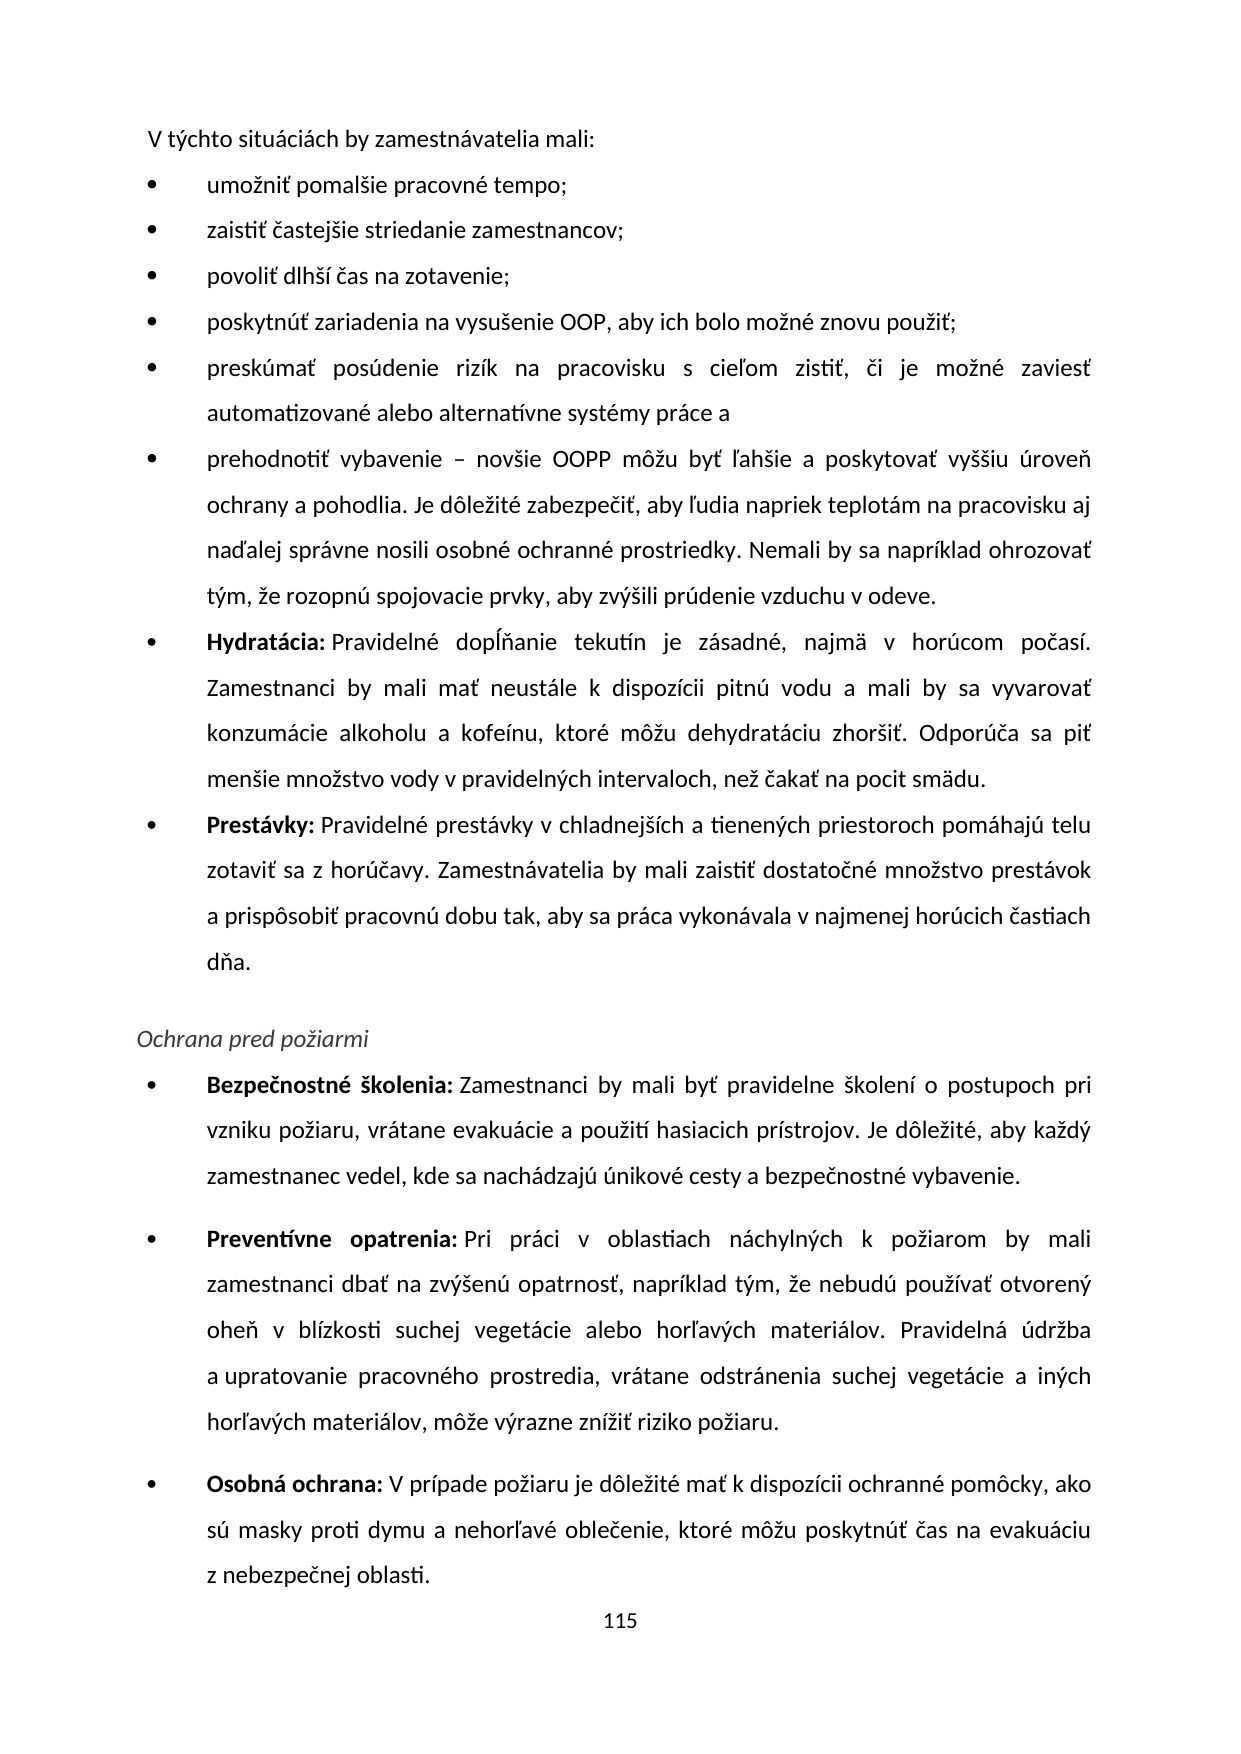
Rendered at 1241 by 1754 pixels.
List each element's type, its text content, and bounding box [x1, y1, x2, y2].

list Prestávky: Pravidelné prestávky v chladnejších a tienených priestoroch pomáhajú telu zotaviť sa z horúčavy. Zamestnávatelia by mali zaistiť dostatočné množstvo prestávok a prispôsobiť pracovnú dobu tak, aby sa práca vykonávala v najmenej horúcich častiach dňa. [148, 809, 1093, 977]
text Ochrana pred požiarmi [136, 1023, 1093, 1054]
list povoliť dlhší čas na zotavenie; [148, 260, 1093, 291]
list zaistiť častejšie striedanie zamestnancov; [148, 214, 1093, 245]
list poskytnúť zariadenia na vysušenie OOP, aby ich bolo možné znovu použiť; [148, 306, 1093, 336]
list preskúmať posúdenie rizík na pracovisku s cieľom zistiť, či je možné zaviesť automatizované alebo alternatívne systémy práce a [148, 352, 1093, 428]
list Hydratácia: Pravidelné dopĺňanie tekutín je zásadné, najmä v horúcom počasí. Zamestnanci by mali mať neustále k dispozícii pitnú vodu a mali by sa vyvarovať konzumácie alkoholu a kofeínu, ktoré môžu dehydratáciu zhoršiť. Odporúča sa piť menšie množstvo vody v pravidelných intervaloch, než čakať na pocit smädu. [148, 626, 1093, 794]
text V týchto situáciách by zamestnávatelia mali: [148, 123, 1093, 153]
list Preventívne opatrenia: Pri práci v oblastiach náchylných k požiarom by mali zamestnanci dbať na zvýšenú opatrnosť, napríklad tým, že nebudú používať otvorený oheň v blízkosti suchej vegetácie alebo horľavých materiálov. Pravidelná údržba a upratovanie pracovného prostredia, vrátane odstránenia suchej vegetácie a iných horľavých materiálov, môže výrazne znížiť riziko požiaru. [148, 1223, 1093, 1436]
list Osobná ochrana: V prípade požiaru je dôležité mať k dispozícii ochranné pomôcky, ako sú masky proti dymu a nehorľavé oblečenie, ktoré môžu poskytnúť čas na evakuáciu z nebezpečnej oblasti. [148, 1468, 1093, 1590]
list prehodnotiť vybavenie – novšie OOPP môžu byť ľahšie a poskytovať vyššiu úroveň ochrany a pohodlia. Je dôležité zabezpečiť, aby ľudia napriek teplotám na pracovisku aj naďalej správne nosili osobné ochranné prostriedky. Nemali by sa napríklad ohrozovať tým, že rozopnú spojovacie prvky, aby zvýšili prúdenie vzduchu v odeve. [148, 443, 1093, 611]
list umožniť pomalšie pracovné tempo; [148, 169, 1093, 199]
list Bezpečnostné školenia: Zamestnanci by mali byť pravidelne školení o postupoch pri vzniku požiaru, vrátane evakuácie a použití hasiacich prístrojov. Je dôležité, aby každý zamestnanec vedel, kde sa nachádzajú únikové cesty a bezpečnostné vybavenie. [148, 1069, 1093, 1191]
